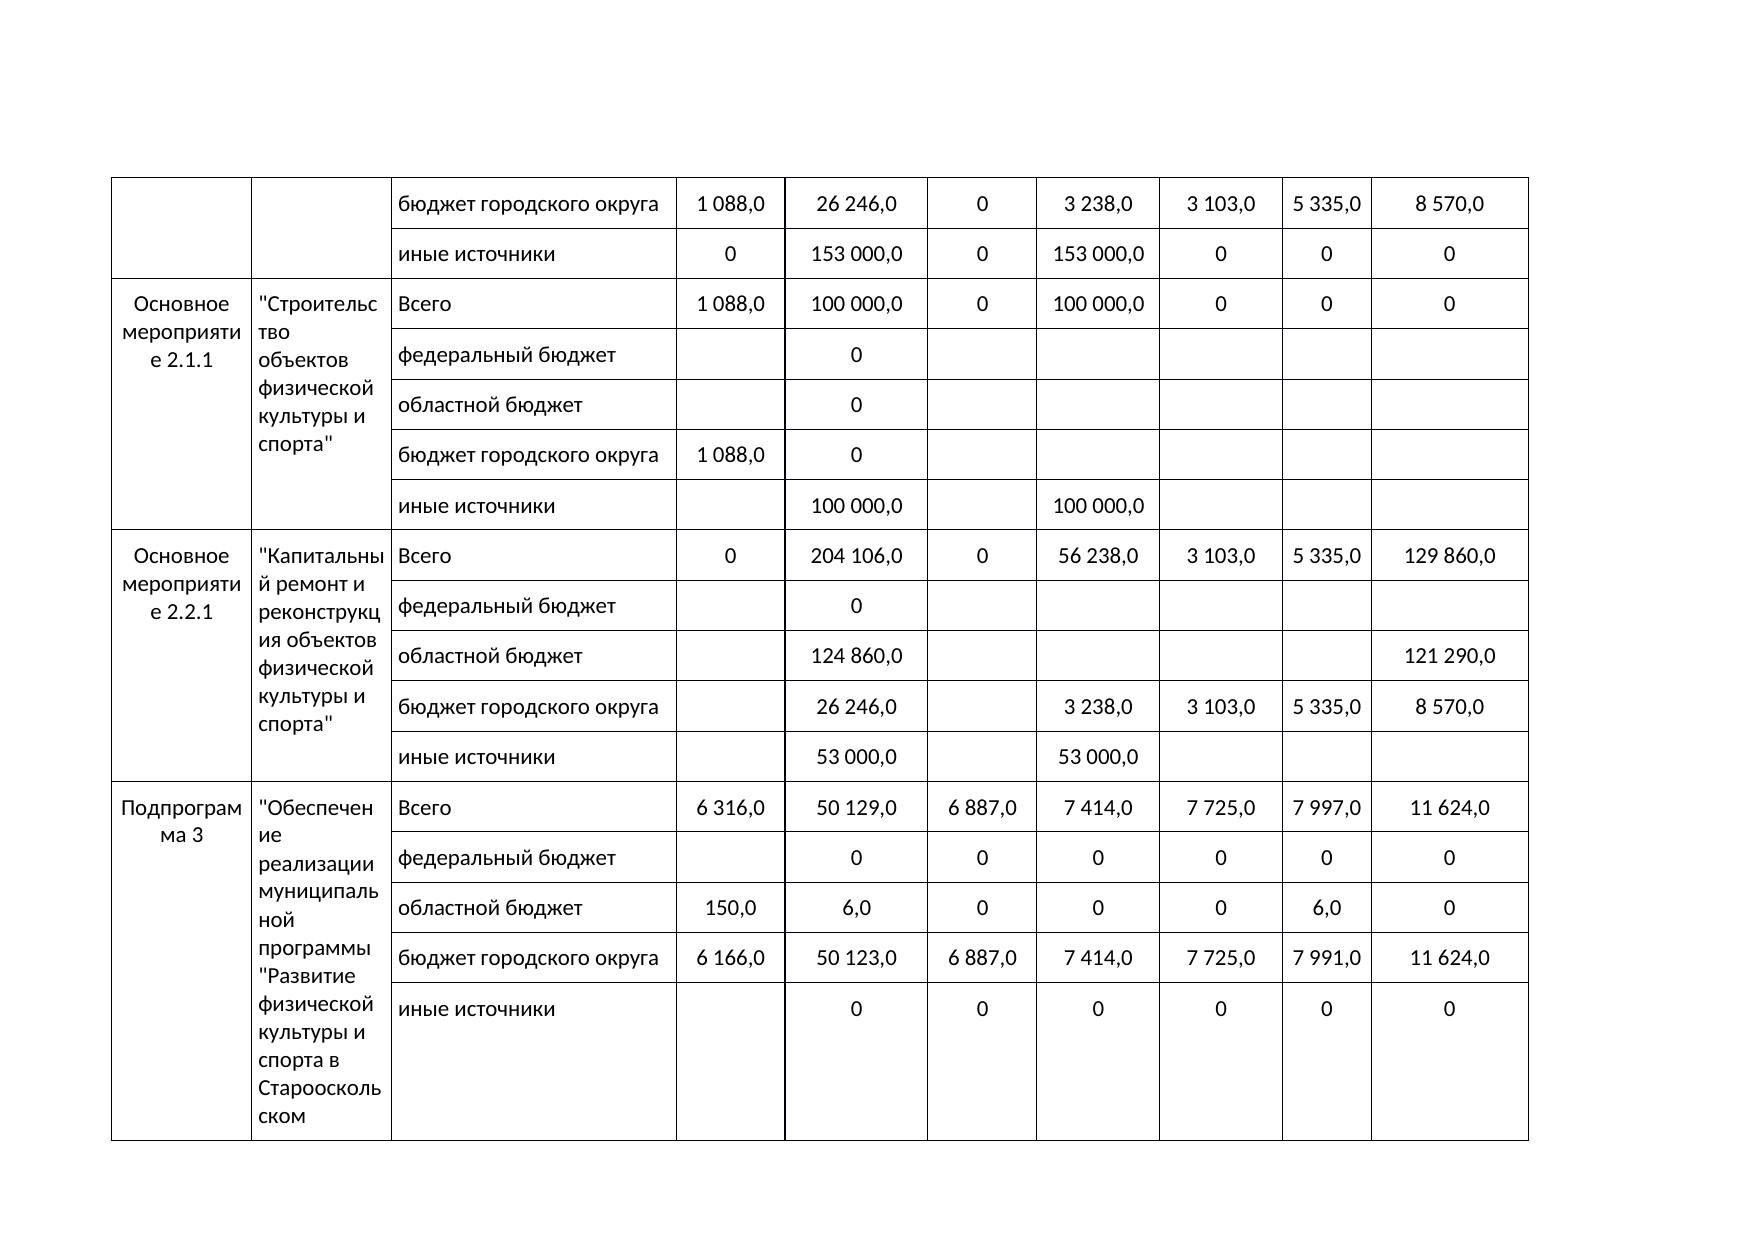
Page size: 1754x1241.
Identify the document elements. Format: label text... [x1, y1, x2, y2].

table_cell Подпрограмма 3 [112, 782, 251, 1139]
table_cell федеральный бюджет [392, 581, 676, 630]
table_cell [677, 329, 784, 378]
table_cell бюджет городского округа [392, 430, 676, 479]
table_cell областной бюджет [392, 631, 676, 680]
table_cell 3 238,0 [1037, 178, 1159, 227]
table_cell [112, 178, 251, 278]
table_cell 7 414,0 [1037, 782, 1159, 831]
table_cell 3 103,0 [1160, 530, 1282, 580]
table_cell [1372, 380, 1528, 429]
table_cell 0 [1037, 983, 1159, 1139]
table_cell 0 [786, 832, 927, 882]
table_cell 5 335,0 [1283, 178, 1371, 227]
table_cell 0 [1283, 832, 1371, 882]
table_cell [677, 681, 784, 731]
table_cell 153 000,0 [1037, 229, 1159, 278]
table_cell 7 997,0 [1283, 782, 1371, 831]
table_cell 6 887,0 [928, 933, 1036, 982]
table_cell [677, 380, 784, 429]
table_cell иные источники [392, 983, 676, 1139]
table_cell областной бюджет [392, 883, 676, 932]
table_cell 124 860,0 [786, 631, 927, 680]
table_cell [677, 631, 784, 680]
table_cell "Строительство объектов физической культуры и спорта" [252, 279, 391, 529]
table_cell 0 [786, 430, 927, 479]
table_cell 3 103,0 [1160, 681, 1282, 731]
table_cell [1372, 732, 1528, 781]
table_cell 0 [1160, 229, 1282, 278]
table_cell [1037, 631, 1159, 680]
table_cell 5 335,0 [1283, 681, 1371, 731]
table_cell [928, 380, 1036, 429]
table_cell 8 570,0 [1372, 178, 1528, 227]
table_cell 7 725,0 [1160, 933, 1282, 982]
table_cell 0 [1372, 883, 1528, 932]
table_cell [1037, 329, 1159, 378]
table_cell 0 [1160, 983, 1282, 1139]
table_cell [1037, 430, 1159, 479]
table_cell [928, 681, 1036, 731]
table_cell 0 [1037, 883, 1159, 932]
table_cell 0 [928, 530, 1036, 580]
table_cell 150,0 [677, 883, 784, 932]
table_cell 100 000,0 [786, 480, 927, 529]
table_cell [677, 581, 784, 630]
table_cell [1160, 380, 1282, 429]
table_cell [1283, 480, 1371, 529]
table_cell [1372, 480, 1528, 529]
table_cell 0 [928, 883, 1036, 932]
table_cell 53 000,0 [786, 732, 927, 781]
table_cell 7 725,0 [1160, 782, 1282, 831]
table_cell "Капитальный ремонт и реконструкция объектов физической культуры и спорта" [252, 530, 391, 781]
table_cell [1283, 581, 1371, 630]
table_cell [1160, 329, 1282, 378]
table_cell 204 106,0 [786, 530, 927, 580]
table_cell 0 [1160, 883, 1282, 932]
table_cell 100 000,0 [1037, 480, 1159, 529]
table_cell 6,0 [1283, 883, 1371, 932]
table_cell 0 [786, 380, 927, 429]
table_cell 0 [928, 279, 1036, 328]
table_cell 0 [1160, 279, 1282, 328]
table_cell 100 000,0 [786, 279, 927, 328]
table_cell 153 000,0 [786, 229, 927, 278]
table_cell 0 [928, 229, 1036, 278]
table_cell [677, 983, 784, 1139]
table_cell 1 088,0 [677, 178, 784, 227]
table_cell 11 624,0 [1372, 933, 1528, 982]
table_cell Всего [392, 279, 676, 328]
table_cell 6 887,0 [928, 782, 1036, 831]
table_cell Всего [392, 530, 676, 580]
table_cell 121 290,0 [1372, 631, 1528, 680]
table_cell 100 000,0 [1037, 279, 1159, 328]
table_cell иные источники [392, 480, 676, 529]
table_cell 0 [1372, 983, 1528, 1139]
table_cell 7 991,0 [1283, 933, 1371, 982]
table_cell 50 129,0 [786, 782, 927, 831]
table_cell бюджет городского округа [392, 933, 676, 982]
table_cell [1283, 329, 1371, 378]
table_cell [677, 832, 784, 882]
table_cell иные источники [392, 229, 676, 278]
table_cell 0 [677, 229, 784, 278]
table_cell 0 [1283, 279, 1371, 328]
table_cell иные источники [392, 732, 676, 781]
table_cell [1283, 380, 1371, 429]
table_cell 0 [928, 178, 1036, 227]
table_cell 0 [1372, 279, 1528, 328]
table_cell бюджет городского округа [392, 681, 676, 731]
table_cell 1 088,0 [677, 279, 784, 328]
table_cell областной бюджет [392, 380, 676, 429]
table_cell бюджет городского округа [392, 178, 676, 227]
table_cell [1037, 380, 1159, 429]
table_cell 0 [677, 530, 784, 580]
table_cell [1283, 631, 1371, 680]
table_cell 5 335,0 [1283, 530, 1371, 580]
table_cell 6,0 [786, 883, 927, 932]
table_cell 0 [786, 581, 927, 630]
table_cell [1283, 430, 1371, 479]
table_cell [1160, 480, 1282, 529]
table_cell [677, 732, 784, 781]
table_cell 0 [1283, 229, 1371, 278]
table_cell [1372, 581, 1528, 630]
table_cell [1372, 329, 1528, 378]
table_cell 0 [786, 329, 927, 378]
table_cell 3 238,0 [1037, 681, 1159, 731]
table_cell 3 103,0 [1160, 178, 1282, 227]
table_cell [928, 430, 1036, 479]
table_cell [677, 480, 784, 529]
table_cell [928, 329, 1036, 378]
table_cell [1160, 631, 1282, 680]
table_cell [1160, 430, 1282, 479]
table_cell федеральный бюджет [392, 329, 676, 378]
table_cell [1283, 732, 1371, 781]
table_cell [928, 631, 1036, 680]
table_cell [252, 178, 391, 278]
table_cell Основное мероприятие 2.2.1 [112, 530, 251, 781]
table_cell 0 [1037, 832, 1159, 882]
table_cell 0 [786, 983, 927, 1139]
table_cell [1037, 581, 1159, 630]
table_cell Всего [392, 782, 676, 831]
table_cell 0 [1372, 832, 1528, 882]
table_cell 0 [1283, 983, 1371, 1139]
table_cell 0 [1160, 832, 1282, 882]
table_cell 129 860,0 [1372, 530, 1528, 580]
table_cell "Обеспечение реализации муниципальной программы "Развитие физической культуры и спорта в Старооскольском [252, 782, 391, 1139]
table_cell 11 624,0 [1372, 782, 1528, 831]
table_cell 8 570,0 [1372, 681, 1528, 731]
table_cell 0 [1372, 229, 1528, 278]
table_cell 0 [928, 983, 1036, 1139]
table_cell 6 316,0 [677, 782, 784, 831]
table_cell 1 088,0 [677, 430, 784, 479]
table_cell [1160, 732, 1282, 781]
table_cell 0 [928, 832, 1036, 882]
table_cell 6 166,0 [677, 933, 784, 982]
table_cell федеральный бюджет [392, 832, 676, 882]
table_cell 53 000,0 [1037, 732, 1159, 781]
table_cell [1160, 581, 1282, 630]
table_cell 56 238,0 [1037, 530, 1159, 580]
table_cell Основное мероприятие 2.1.1 [112, 279, 251, 529]
table_cell 50 123,0 [786, 933, 927, 982]
table_cell [928, 480, 1036, 529]
table_cell [928, 581, 1036, 630]
table_cell 26 246,0 [786, 681, 927, 731]
table_cell 26 246,0 [786, 178, 927, 227]
table_cell [1372, 430, 1528, 479]
table_cell [928, 732, 1036, 781]
table_cell 7 414,0 [1037, 933, 1159, 982]
